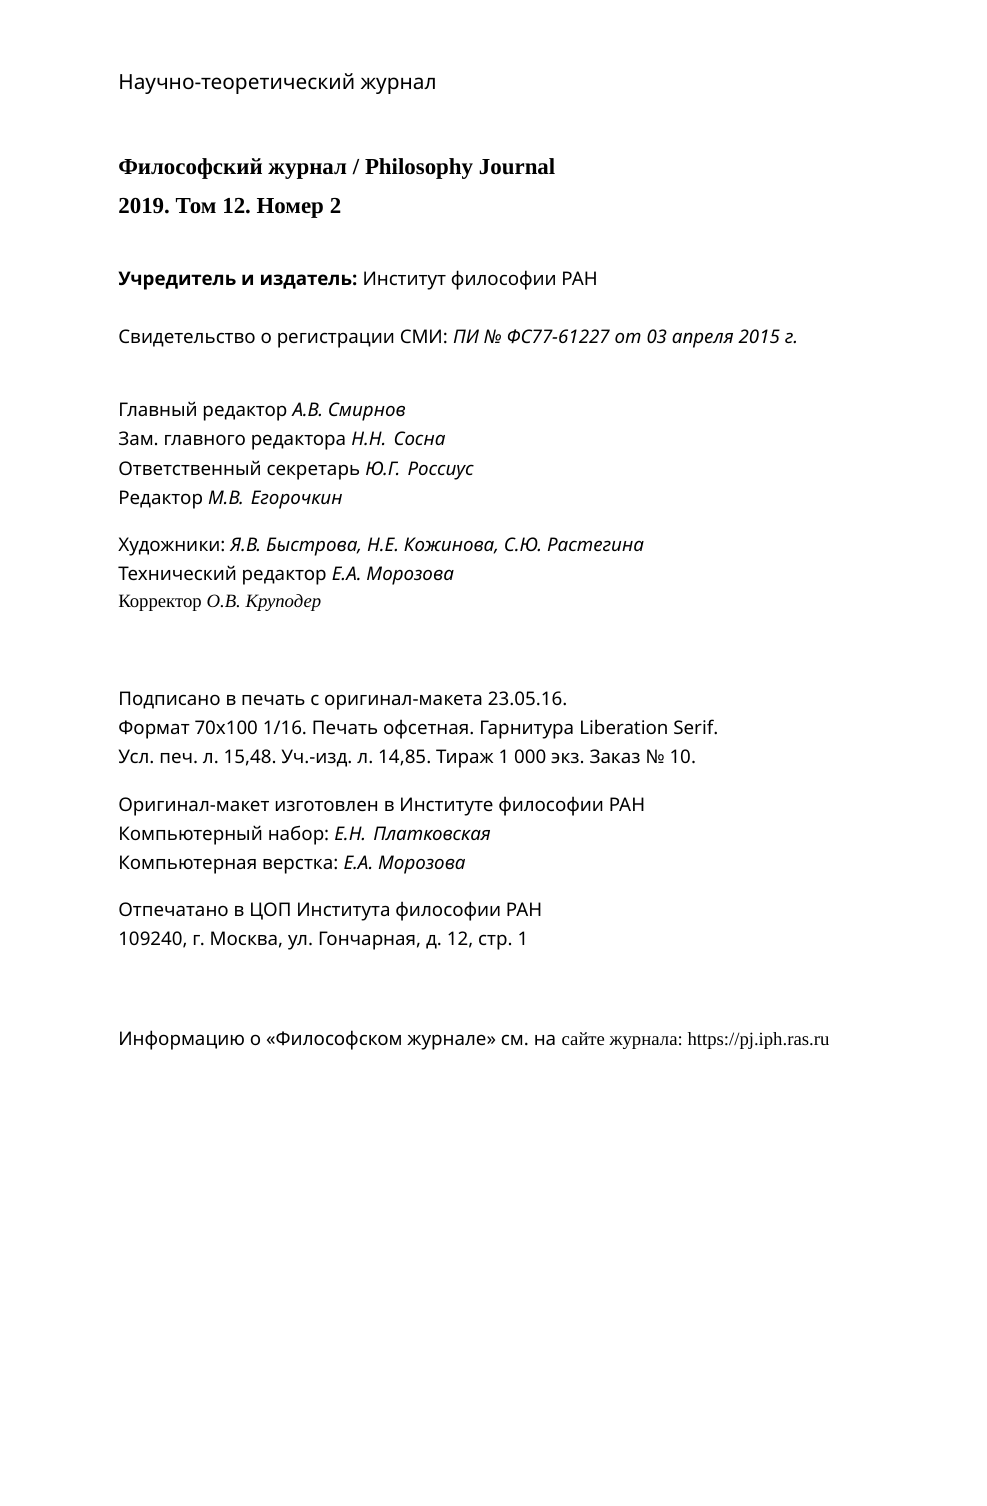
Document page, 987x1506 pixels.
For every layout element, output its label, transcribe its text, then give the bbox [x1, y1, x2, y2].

text Отпечатано в ЦОП Института философии РАН 109240, г. Москва, ул. Гончарная, д. 12, стр. 1 [118, 896, 868, 951]
text Информацию о «Философском журнале» см. на сайте журнала: https://pj.iph.ras.ru [118, 1026, 868, 1051]
text Свидетельство о регистрации СМИ: ПИ № ФС77-61227 от 03 апреля 2015 г. [118, 326, 868, 348]
text Зам. главного редактора Н.Н. Сосна Ответственный секретарь Ю.Г. Россиус Редактор М.В. Егорочкин [118, 426, 868, 510]
text Оригинал-макет изготовлен в Институте философии РАН Компьютерный набор: Е.Н. Платковская [118, 791, 868, 846]
text Художники: Я.В. Быстрова, Н.Е. Кожинова, С.Ю. Растегина [118, 531, 868, 557]
text Философский журнал / Philosophy Journal 2019. Том 12. Номер 2 [118, 153, 868, 219]
text Учредитель и издатель: Институт философии РАН [118, 267, 868, 290]
text Научно-теоретический журнал [118, 71, 868, 94]
text Подписано в печать с оригинал-макета 23.05.16. Формат 70х100 1/16. Печать офсетная. Гарнитура Liberation Serif. Усл. печ. л. 15,48. Уч.-изд. л. 14,85. Тираж 1 000 экз. Заказ № 10. [118, 685, 868, 769]
text Компьютерная верстка: Е.А. Морозова [118, 849, 868, 875]
text Корректор О.В. Круподер [118, 590, 868, 611]
text Технический редактор Е.А. Морозова [118, 560, 868, 586]
text Главный редактор А.В. Смирнов [118, 396, 868, 422]
